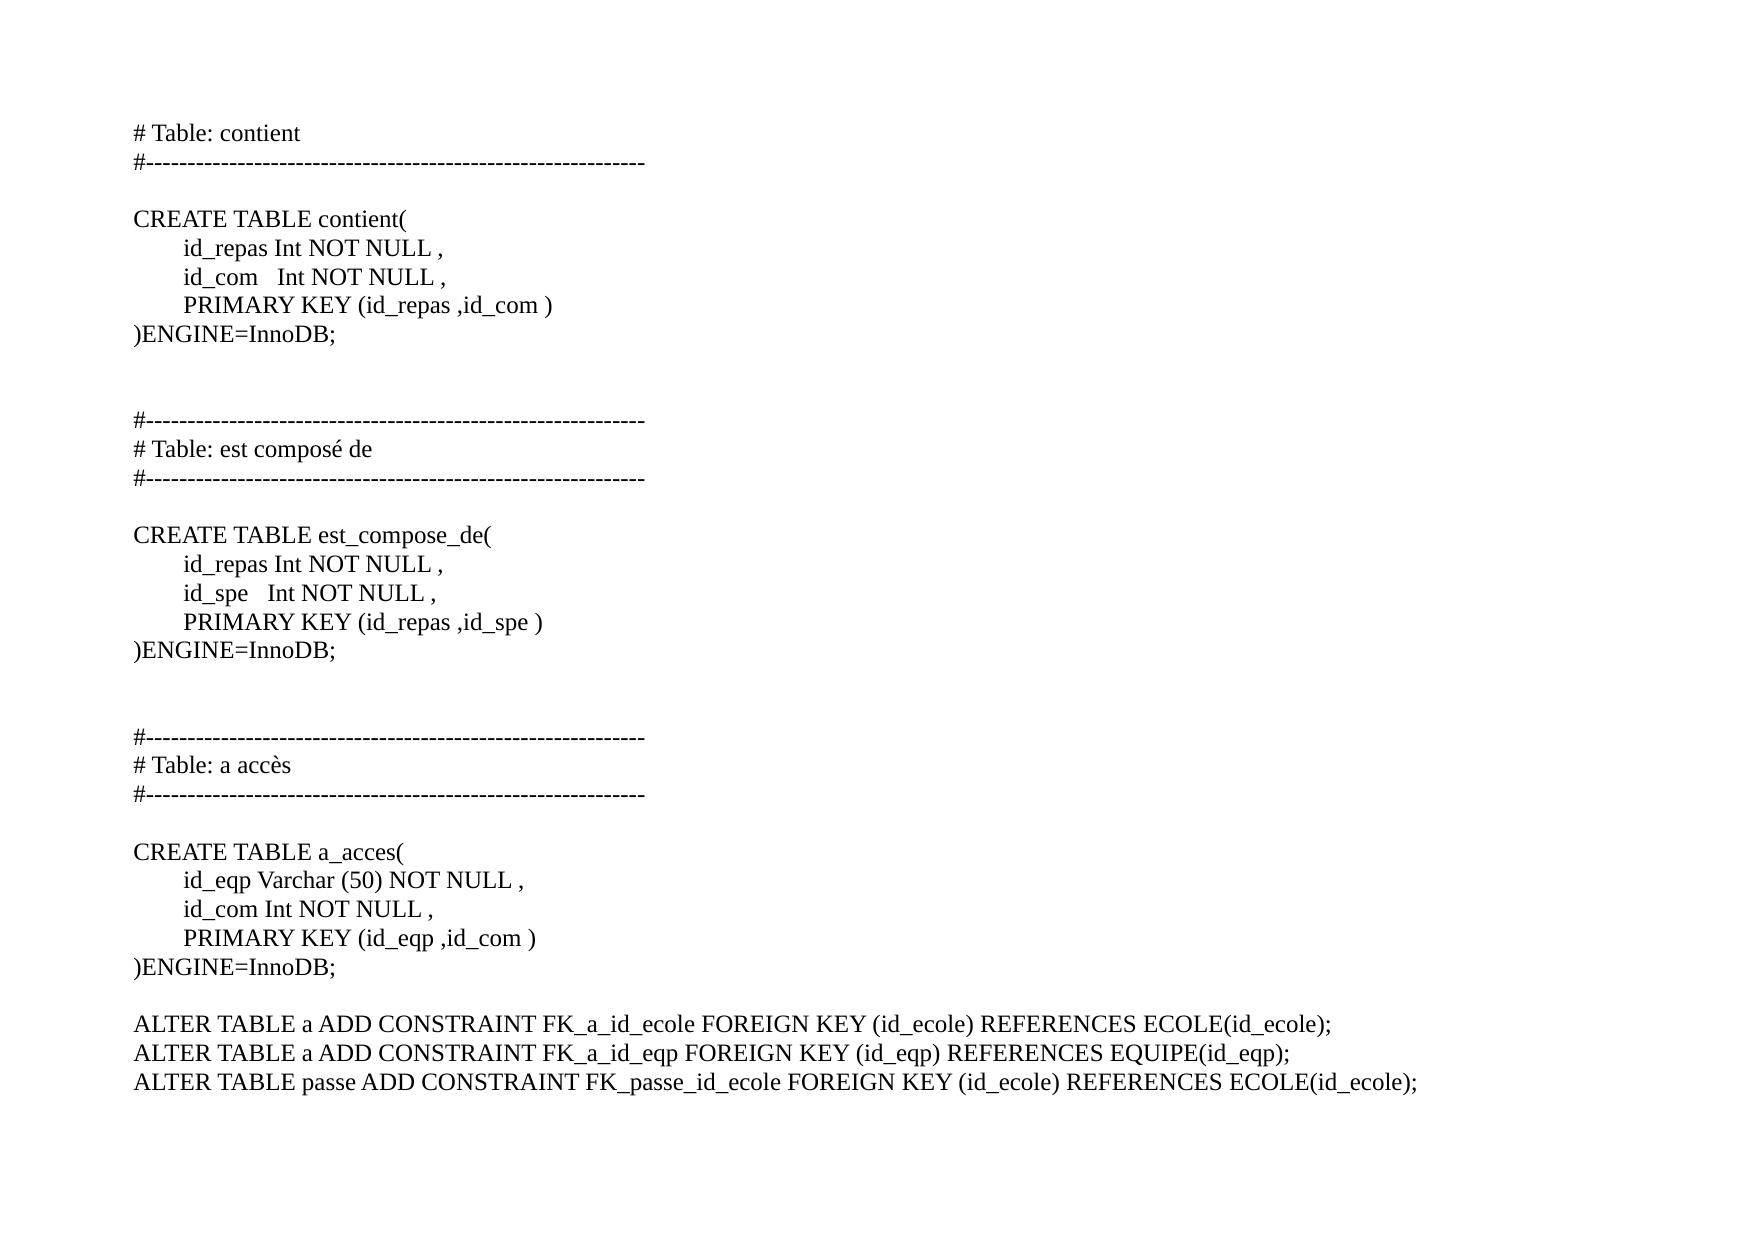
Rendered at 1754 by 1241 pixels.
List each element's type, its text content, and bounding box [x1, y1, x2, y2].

text id_com Int NOT NULL , [133, 894, 1635, 923]
text ALTER TABLE passe ADD CONSTRAINT FK_passe_id_ecole FOREIGN KEY (id_ecole) REFERENCES ECOLE(id_ecole); [133, 1067, 1635, 1096]
text PRIMARY KEY (id_eqp ,id_com ) [133, 923, 1635, 952]
text ALTER TABLE a ADD CONSTRAINT FK_a_id_ecole FOREIGN KEY (id_ecole) REFERENCES ECOLE(id_ecole); [133, 1009, 1635, 1038]
text id_repas Int NOT NULL , [133, 233, 1635, 262]
text CREATE TABLE est_compose_de( [133, 521, 1635, 549]
text ALTER TABLE a ADD CONSTRAINT FK_a_id_eqp FOREIGN KEY (id_eqp) REFERENCES EQUIPE(id_eqp); [133, 1038, 1635, 1067]
text #------------------------------------------------------------ [133, 147, 1635, 176]
text # Table: contient [133, 118, 1635, 147]
text # Table: est composé de [133, 434, 1635, 463]
text id_com Int NOT NULL , [133, 262, 1635, 291]
text )ENGINE=InnoDB; [133, 636, 1635, 664]
text )ENGINE=InnoDB; [133, 952, 1635, 981]
text #------------------------------------------------------------ [133, 722, 1635, 751]
text #------------------------------------------------------------ [133, 406, 1635, 434]
text CREATE TABLE a_acces( [133, 837, 1635, 866]
text PRIMARY KEY (id_repas ,id_spe ) [133, 607, 1635, 636]
text id_spe Int NOT NULL , [133, 578, 1635, 607]
text id_eqp Varchar (50) NOT NULL , [133, 866, 1635, 894]
text # Table: a accès [133, 751, 1635, 779]
text #------------------------------------------------------------ [133, 779, 1635, 808]
text CREATE TABLE contient( [133, 204, 1635, 233]
text )ENGINE=InnoDB; [133, 319, 1635, 348]
text id_repas Int NOT NULL , [133, 549, 1635, 578]
text PRIMARY KEY (id_repas ,id_com ) [133, 291, 1635, 319]
text #------------------------------------------------------------ [133, 463, 1635, 492]
